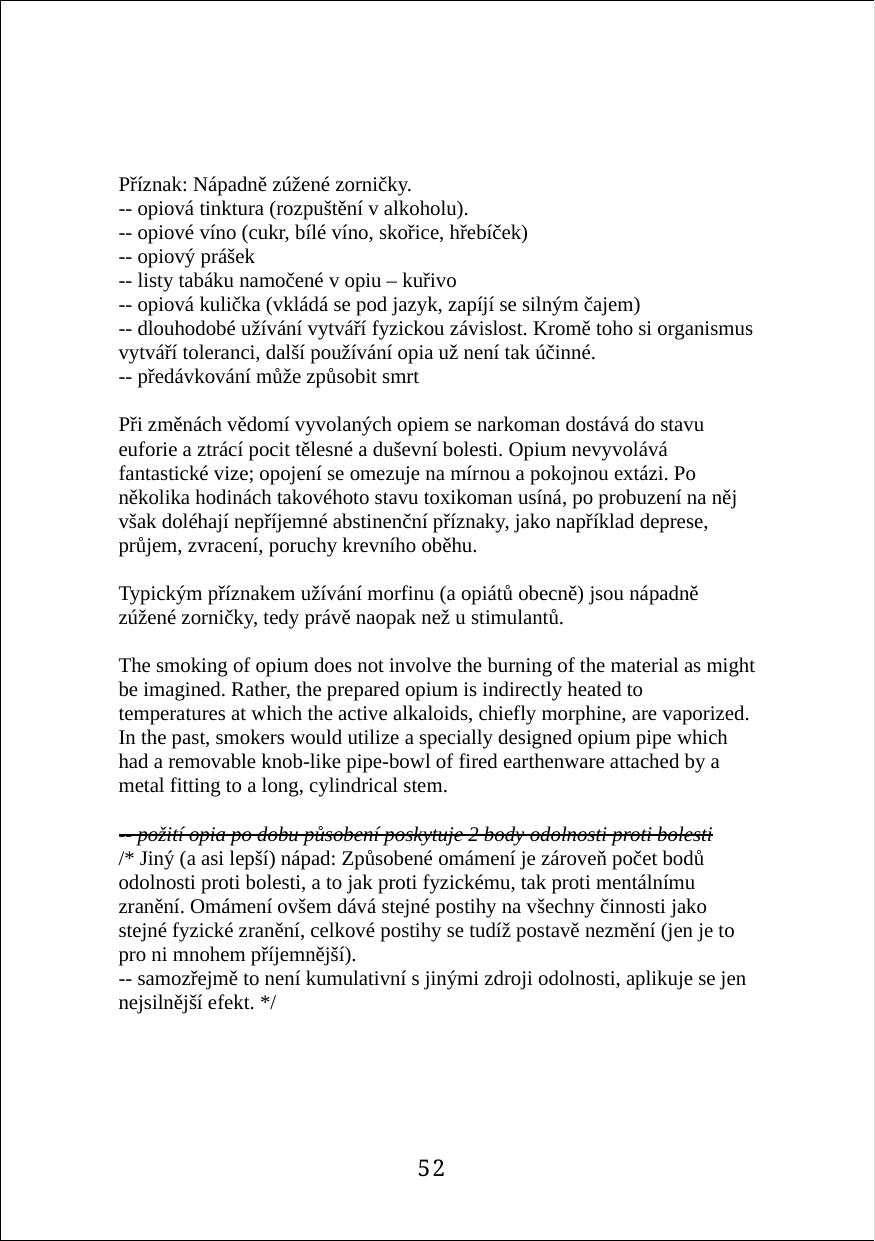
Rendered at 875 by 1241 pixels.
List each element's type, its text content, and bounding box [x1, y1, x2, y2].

text -- předávkování může způsobit smrt [118, 364, 756, 388]
text /* Jiný (a asi lepší) nápad: Způsobené omámení je zároveň počet bodů odolnosti proti bolesti, a to jak proti fyzickému, tak proti mentálnímu zranění. Omámení ovšem dává stejné postihy na všechny činnosti jako stejné fyzické zranění, celkové postihy se tudíž postavě nezmění (jen je to pro ni mnohem příjemnější). [118, 846, 756, 966]
text -- samozřejmě to není kumulativní s jinými zdroji odolnosti, aplikuje se jen nejsilnější efekt. */ [118, 966, 756, 1014]
text Při změnách vědomí vyvolaných opiem se narkoman dostává do stavu euforie a ztrácí pocit tělesné a duševní bolesti. Opium nevyvolává fantastické vize; opojení se omezuje na mírnou a pokojnou extázi. Po několika hodinách takovéhoto stavu toxikoman usíná, po probuzení na něj však doléhají nepříjemné abstinenční příznaky, jako například deprese, průjem, zvracení, poruchy krevního oběhu. [118, 412, 756, 557]
text -- opiové víno (cukr, bílé víno, skořice, hřebíček) [118, 220, 756, 244]
text -- opiová kulička (vkládá se pod jazyk, zapíjí se silným čajem) [118, 292, 756, 316]
text The smoking of opium does not involve the burning of the material as might be imagined. Rather, the prepared opium is indirectly heated to temperatures at which the active alkaloids, chiefly morphine, are vaporized. In the past, smokers would utilize a specially designed opium pipe which had a removable knob-like pipe-bowl of fired earthenware attached by a metal fitting to a long, cylindrical stem. [118, 653, 756, 797]
text Příznak: Nápadně zúžené zorničky. [118, 172, 756, 196]
text Typickým příznakem užívání morfinu (a opiátů obecně) jsou nápadně zúžené zorničky, tedy právě naopak než u stimulantů. [118, 581, 756, 629]
text -- listy tabáku namočené v opiu – kuřivo [118, 268, 756, 292]
text -- dlouhodobé užívání vytváří fyzickou závislost. Kromě toho si organismus vytváří toleranci, další používání opia už není tak účinné. [118, 316, 756, 364]
text -- opiový prášek [118, 244, 756, 268]
text -- opiová tinktura (rozpuštění v alkoholu). [118, 196, 756, 220]
text -- požití opia po dobu působení poskytuje 2 body odolnosti proti bolesti [118, 821, 756, 846]
